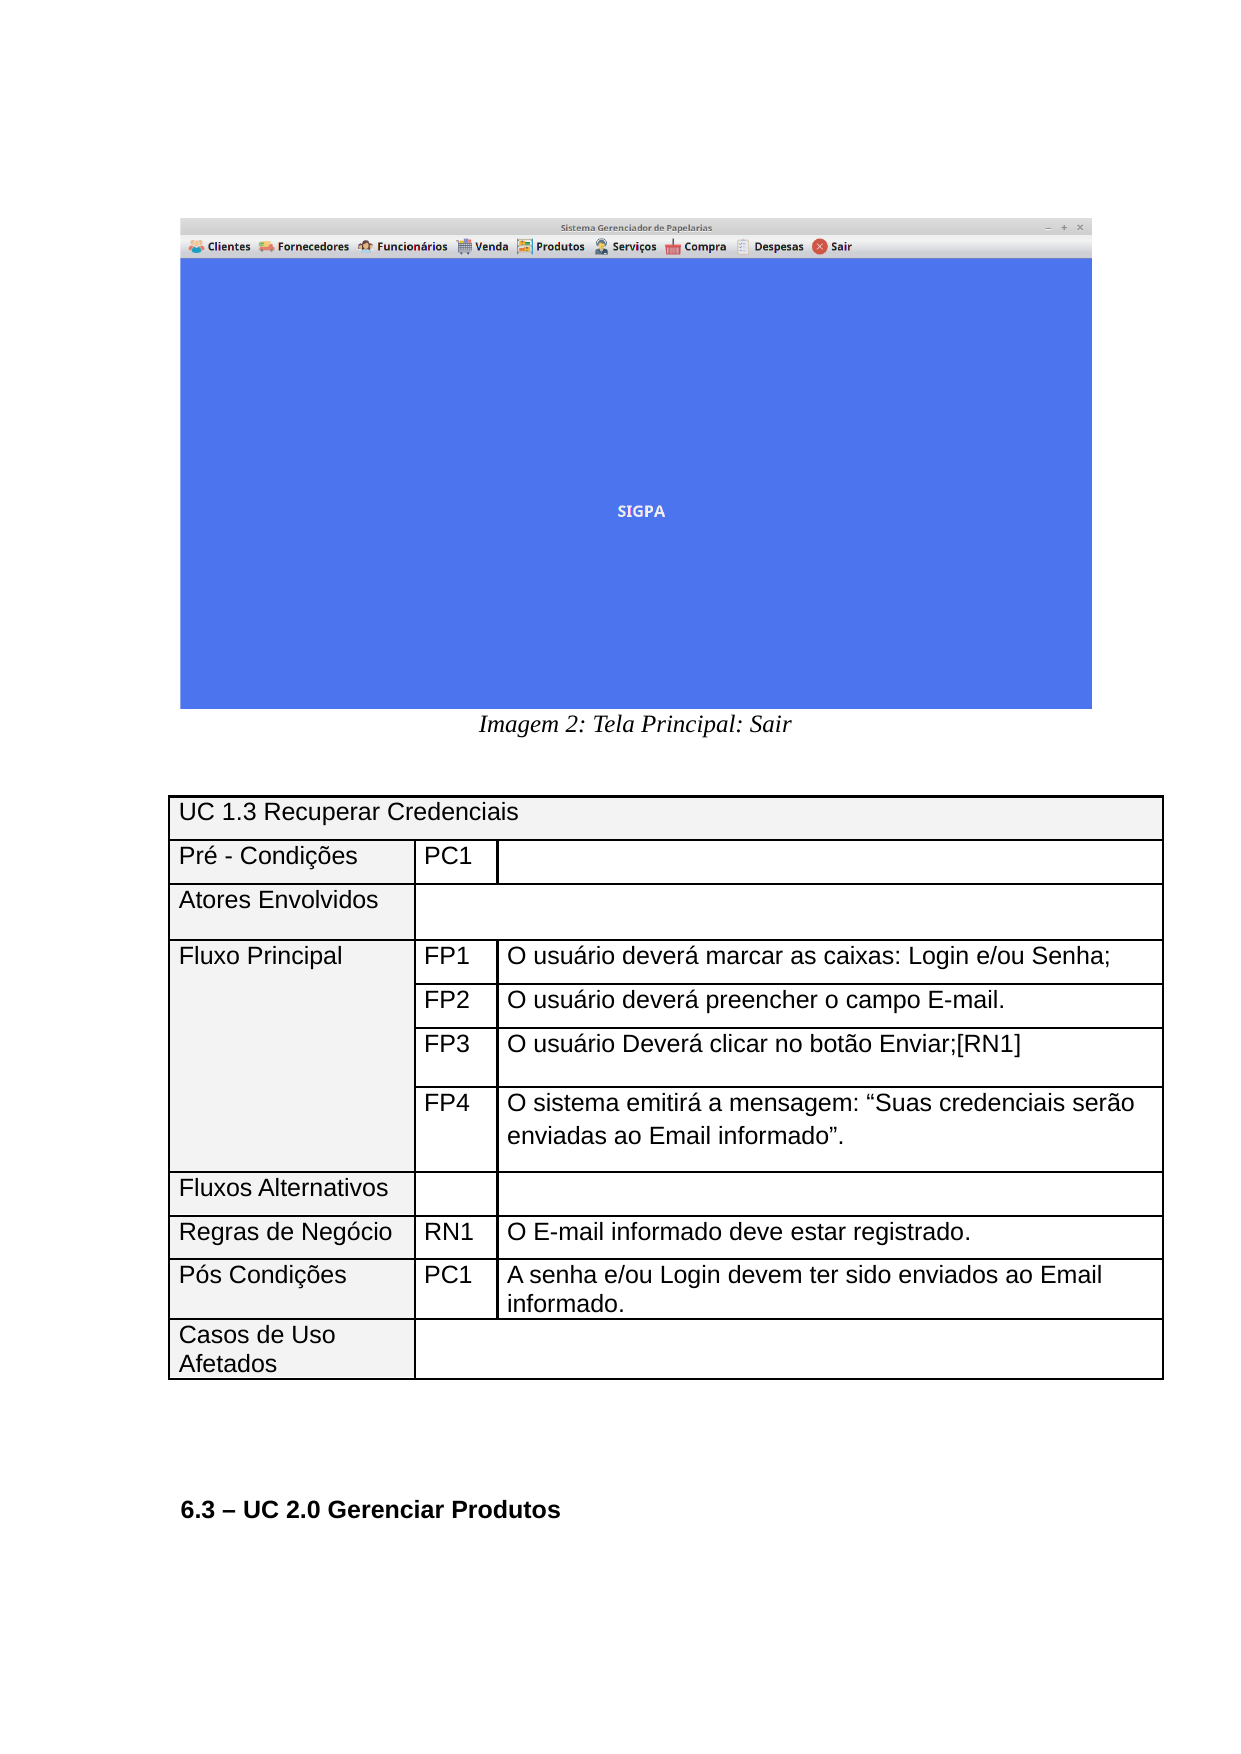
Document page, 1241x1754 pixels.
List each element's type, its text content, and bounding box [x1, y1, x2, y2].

table_cell Fluxos Alternativos [170, 1173, 414, 1214]
table_cell FP2 [416, 985, 496, 1027]
table_cell Pós Condições [170, 1260, 414, 1318]
table_cell O usuário Deverá clicar no botão Enviar;[RN1] [499, 1029, 1162, 1086]
table_cell RN1 [416, 1217, 496, 1258]
table_cell PC1 [416, 1260, 496, 1318]
table_cell Fluxo Principal [170, 941, 414, 1171]
text 6.3 – UC 2.0 Gerenciar Produtos [180, 1494, 1092, 1523]
table_cell FP1 [416, 941, 496, 983]
table_cell FP3 [416, 1029, 496, 1086]
table_cell O E-mail informado deve estar registrado. [499, 1217, 1162, 1258]
text Imagem 2: Tela Principal: Sair [180, 709, 1092, 738]
table_cell Pré - Condições [170, 841, 414, 883]
table_cell A senha e/ou Login devem ter sido enviados ao Email informado. [499, 1260, 1162, 1318]
table_cell Casos de Uso Afetados [170, 1320, 414, 1377]
table_cell O sistema emitirá a mensagem: “Suas credenciais serão enviadas ao Email informado”. [499, 1088, 1162, 1171]
table_cell [416, 1173, 496, 1214]
table_cell PC1 [416, 841, 496, 883]
table_cell Atores Envolvidos [170, 885, 414, 939]
picture [180, 218, 1092, 709]
table_header UC 1.3 Recuperar Credenciais [170, 798, 1162, 839]
table_cell [499, 841, 1162, 883]
table_cell O usuário deverá preencher o campo E-mail. [499, 985, 1162, 1027]
table_cell [416, 885, 1162, 939]
table_cell Regras de Negócio [170, 1217, 414, 1258]
table_cell O usuário deverá marcar as caixas: Login e/ou Senha; [499, 941, 1162, 983]
table_cell FP4 [416, 1088, 496, 1171]
table_cell [416, 1320, 1162, 1377]
table_cell [499, 1173, 1162, 1214]
